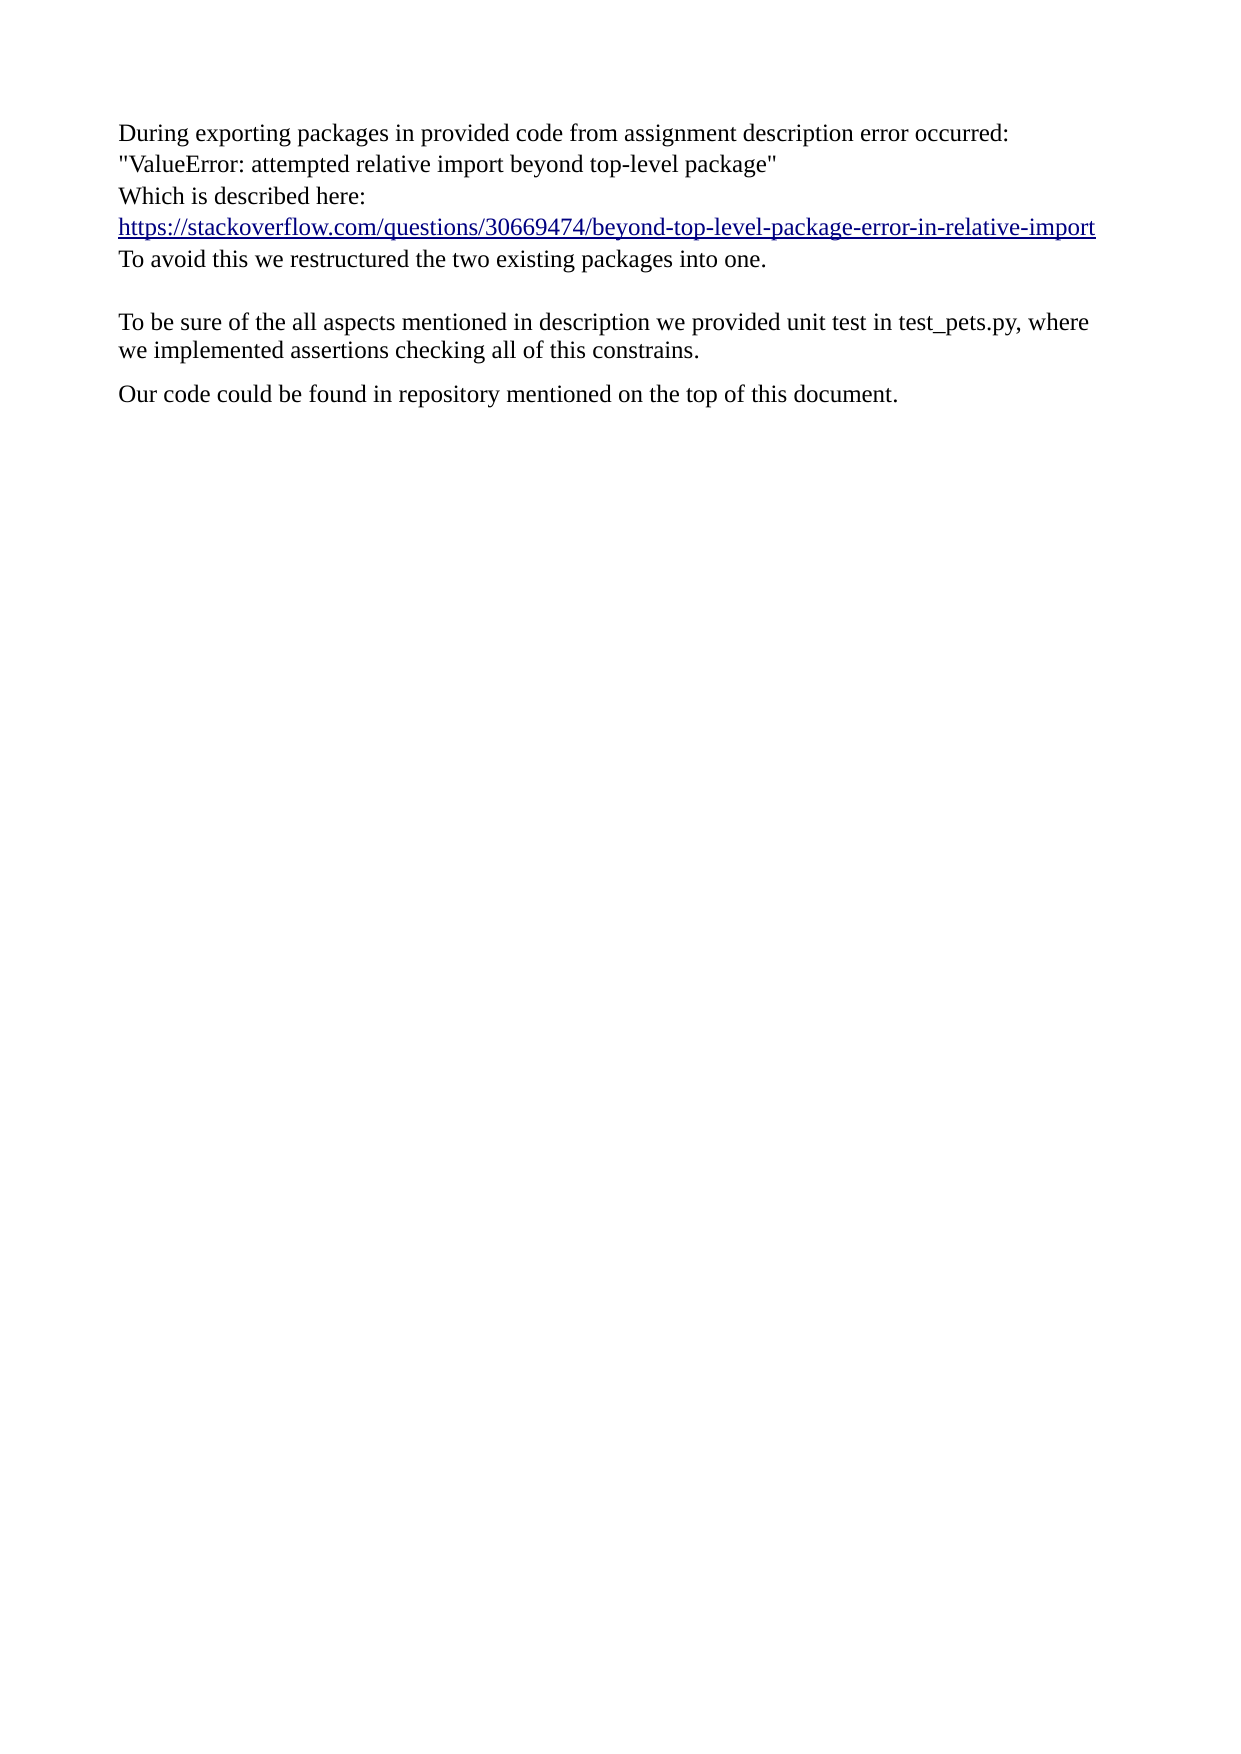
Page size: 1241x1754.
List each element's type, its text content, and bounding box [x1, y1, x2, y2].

text Our code could be found in repository mentioned on the top of this document. [118, 379, 1122, 408]
text "ValueError: attempted relative import beyond top-level package" [118, 149, 1122, 178]
text To avoid this we restructured the two existing packages into one. [118, 244, 1122, 273]
text During exporting packages in provided code from assignment description error occurred: [118, 118, 1122, 147]
text Which is described here: [118, 181, 1122, 210]
text https://stackoverflow.com/questions/30669474/beyond-top-level-package-error-in-relative-import [118, 212, 1122, 241]
text To be sure of the all aspects mentioned in description we provided unit test in test_pets.py, where we implemented assertions checking all of this constrains. [118, 307, 1122, 364]
